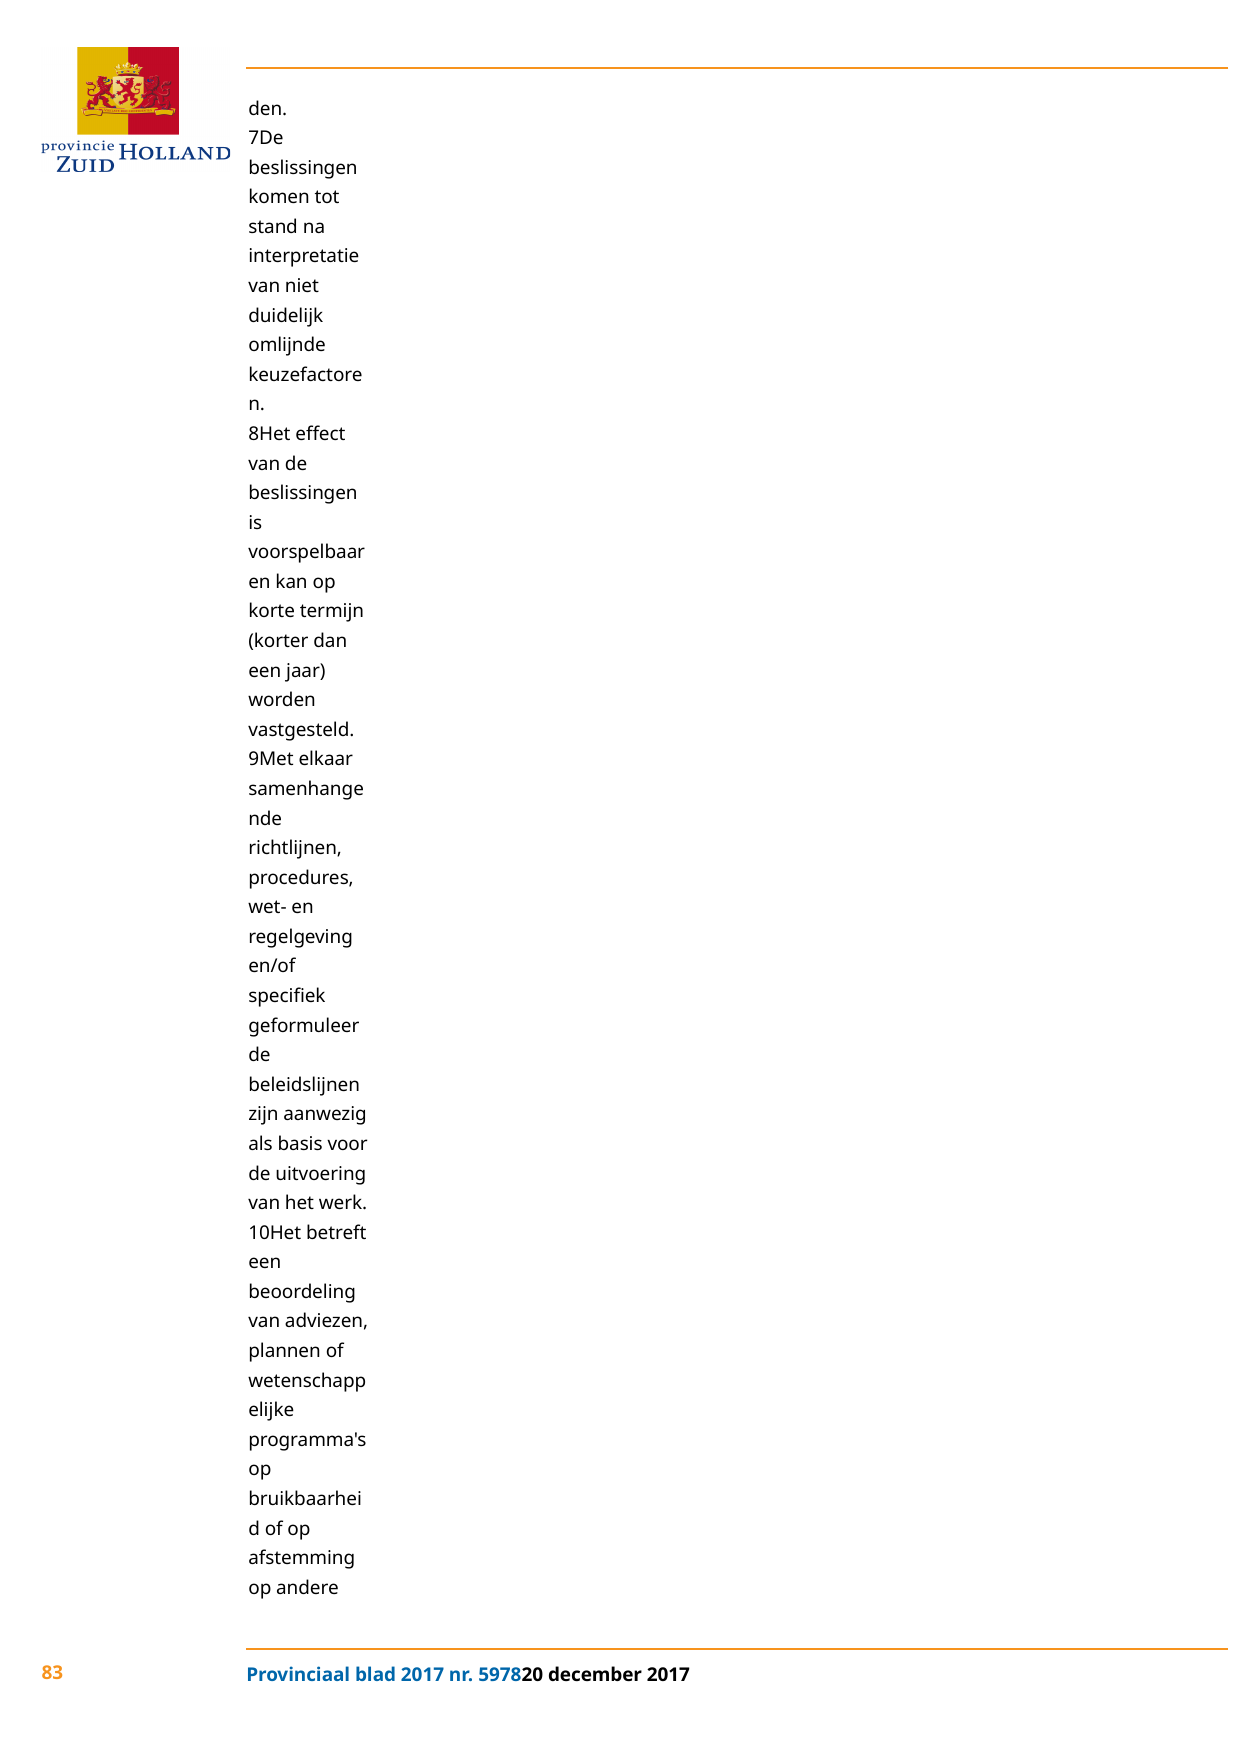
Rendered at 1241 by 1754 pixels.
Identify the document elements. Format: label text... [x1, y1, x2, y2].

table_cell [705, 95, 816, 1600]
picture [41, 47, 231, 172]
table_cell [816, 95, 928, 1600]
table_cell [928, 95, 1040, 1600]
table_cell [369, 95, 481, 1600]
table_cell [593, 95, 704, 1600]
table_cell [1040, 95, 1152, 1600]
table_cell [481, 95, 593, 1600]
table_cell den. 7De beslissingen komen tot stand na interpretatie van niet duidelijk omlijnde keuzefactoren. 8Het effect van de beslissingen is voorspelbaar en kan op korte termijn (korter dan een jaar) worden vastgesteld. 9Met elkaar samenhangende richtlijnen, procedures, wet- en regelgeving en/of specifiek geformuleerde beleidslijnen zijn aanwezig als basis voor de uitvoering van het werk. 10Het betreft een beoordeling van adviezen, plannen of wetenschappelijke programma's op bruikbaarheid of op afstemming op andere [248, 95, 369, 1600]
